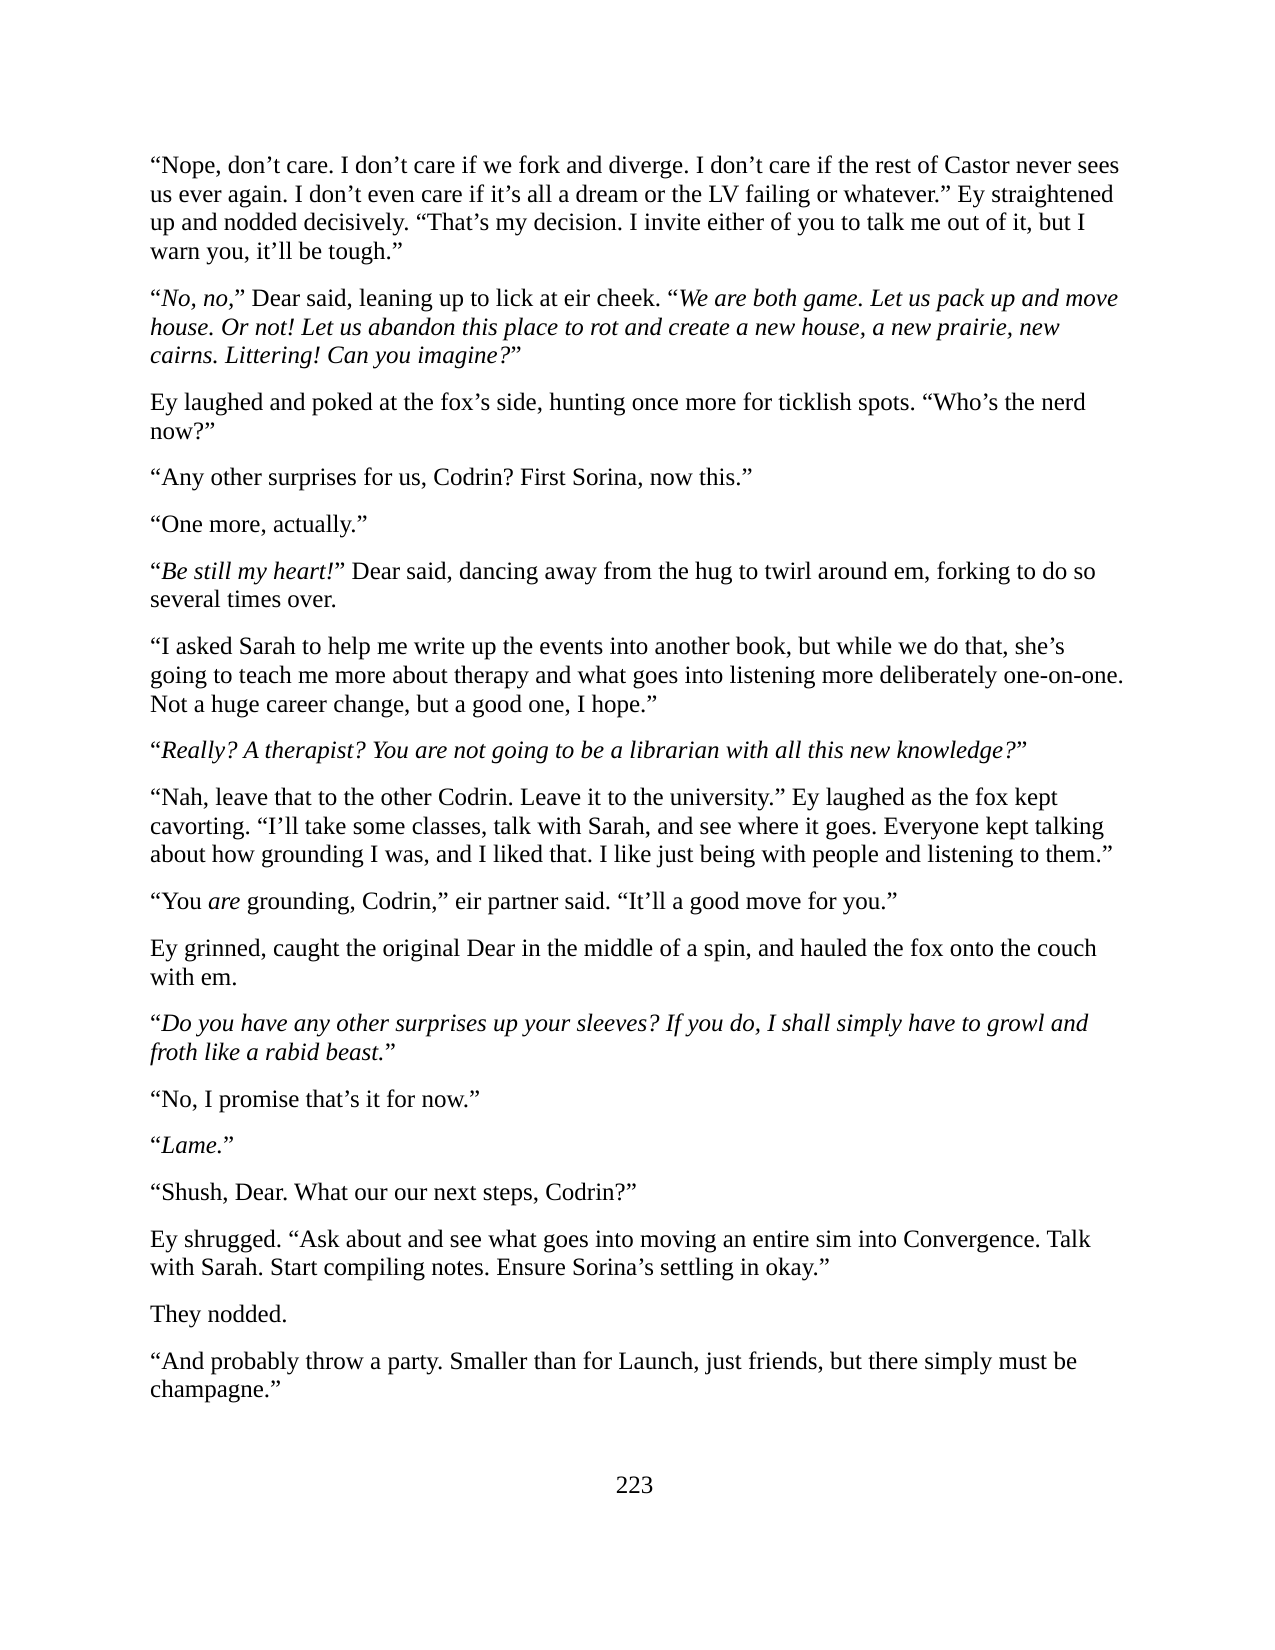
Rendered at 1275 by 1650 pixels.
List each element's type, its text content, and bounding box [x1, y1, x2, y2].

text Ey shrugged. “Ask about and see what goes into moving an entire sim into Convergence. Talk with Sarah. Start compiling notes. Ensure Sorina’s settling in okay.” [150, 1224, 1125, 1281]
text “I asked Sarah to help me write up the events into another book, but while we do that, she’s going to teach me more about therapy and what goes into listening more deliberately one-on-one. Not a huge career change, but a good one, I hope.” [150, 631, 1125, 717]
text “Nah, leave that to the other Codrin. Leave it to the university.” Ey laughed as the fox kept cavorting. “I’ll take some classes, talk with Sarah, and see where it goes. Everyone kept talking about how grounding I was, and I liked that. I like just being with people and listening to them.” [150, 782, 1125, 868]
text “Nope, don’t care. I don’t care if we fork and diverge. I don’t care if the rest of Castor never sees us ever again. I don’t even care if it’s all a dream or the LV failing or whatever.” Ey straightened up and nodded decisively. “That’s my decision. I invite either of you to talk me out of it, but I warn you, it’ll be tough.” [150, 150, 1125, 265]
text “Any other surprises for us, Codrin? First Sorina, now this.” [150, 462, 1125, 491]
text Ey grinned, caught the original Dear in the middle of a spin, and hauled the fox onto the couch with em. [150, 933, 1125, 990]
text “Shush, Dear. What our our next steps, Codrin?” [150, 1177, 1125, 1206]
text “Be still my heart!” Dear said, dancing away from the hug to twirl around em, forking to do so several times over. [150, 556, 1125, 613]
text “Really? A therapist? You are not going to be a librarian with all this new knowledge?” [150, 735, 1125, 764]
text “No, no,” Dear said, leaning up to lick at eir cheek. “We are both game. Let us pack up and move house. Or not! Let us abandon this place to rot and create a new house, a new prairie, new cairns. Littering! Can you imagine?” [150, 283, 1125, 369]
text Ey laughed and poked at the fox’s side, hunting once more for ticklish spots. “Who’s the nerd now?” [150, 387, 1125, 444]
text “You are grounding, Codrin,” eir partner said. “It’ll a good move for you.” [150, 886, 1125, 915]
text They nodded. [150, 1299, 1125, 1328]
text “One more, actually.” [150, 509, 1125, 538]
text “Do you have any other surprises up your sleeves? If you do, I shall simply have to growl and froth like a rabid beast.” [150, 1008, 1125, 1066]
text “No, I promise that’s it for now.” [150, 1084, 1125, 1112]
text “And probably throw a party. Smaller than for Launch, just friends, but there simply must be champagne.” [150, 1346, 1125, 1403]
text “Lame.” [150, 1130, 1125, 1159]
